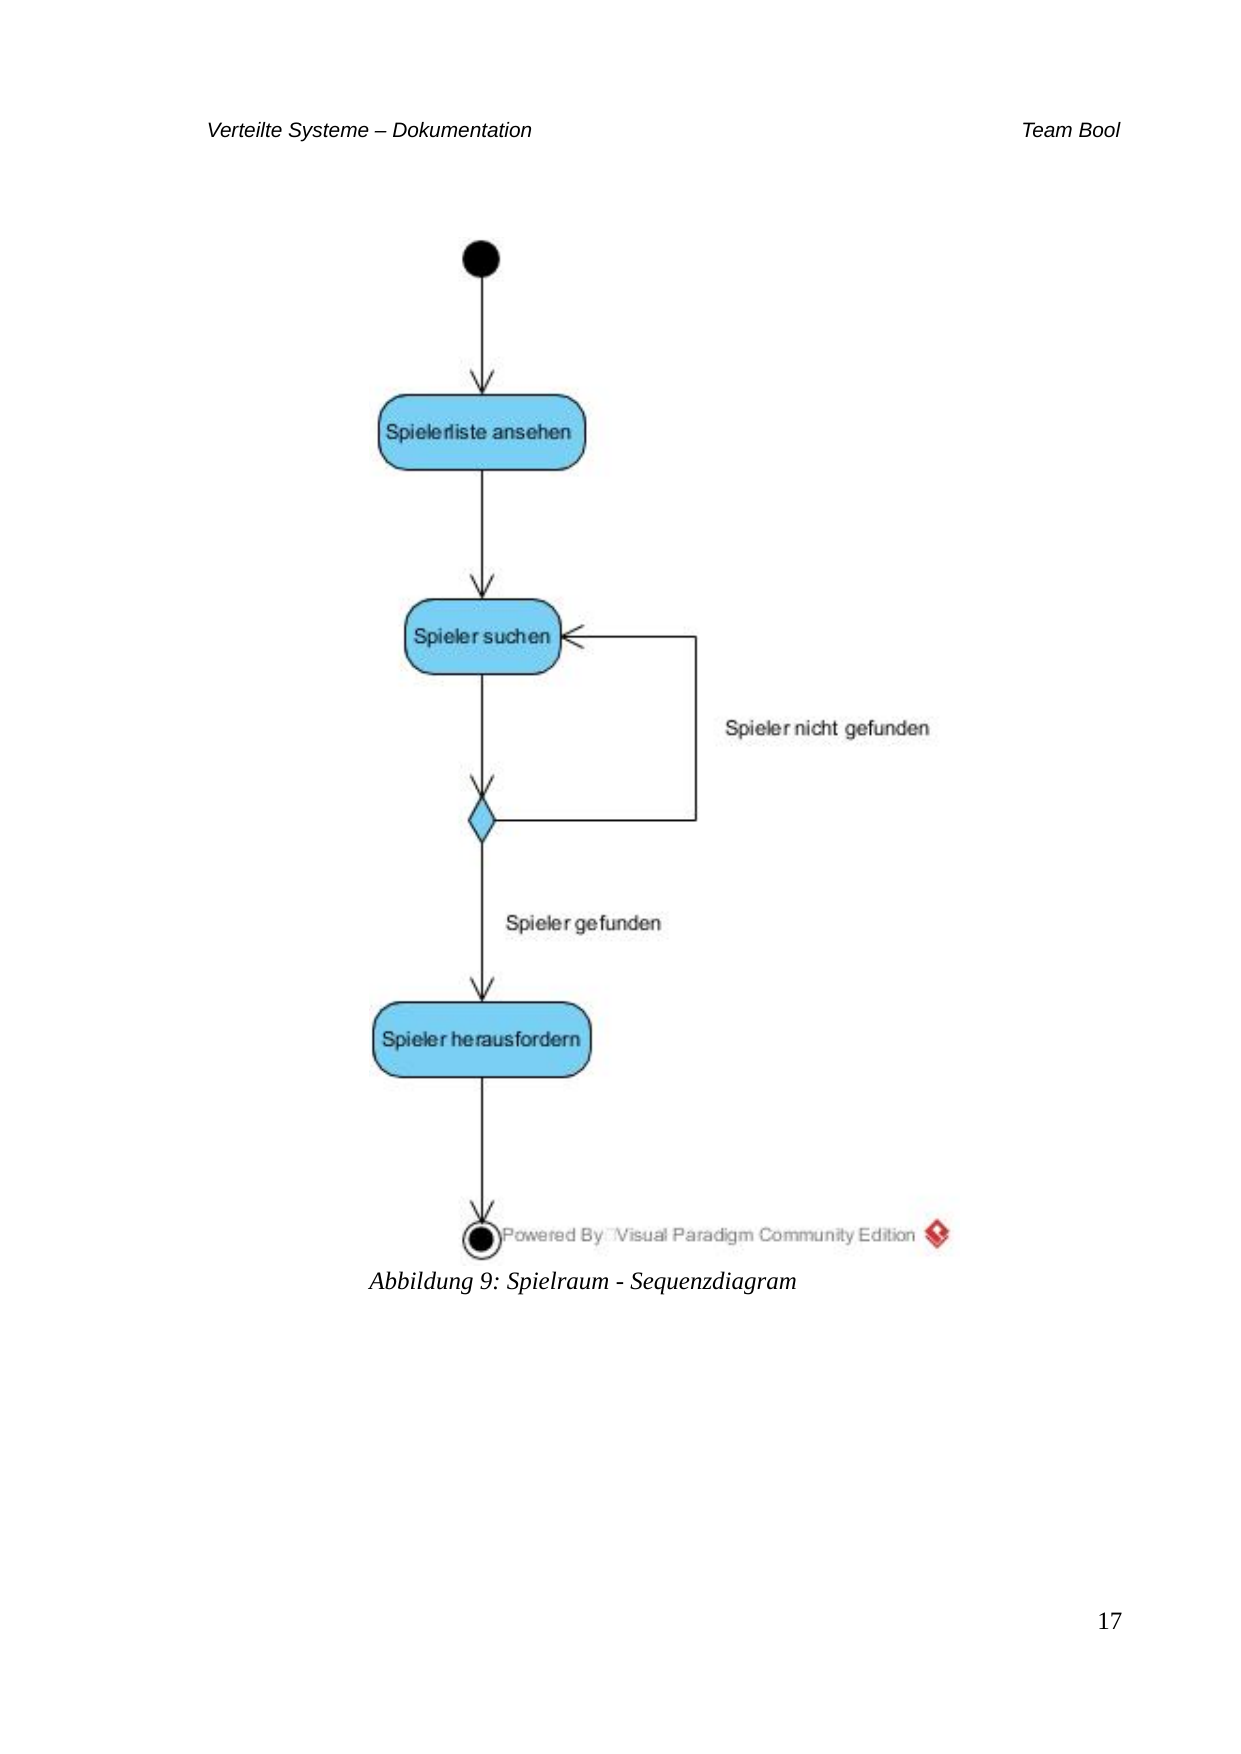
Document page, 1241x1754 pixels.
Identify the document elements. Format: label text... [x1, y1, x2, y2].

text Abbildung 9: Spielraum - Sequenzdiagram [369, 1266, 960, 1294]
picture [369, 237, 960, 1266]
